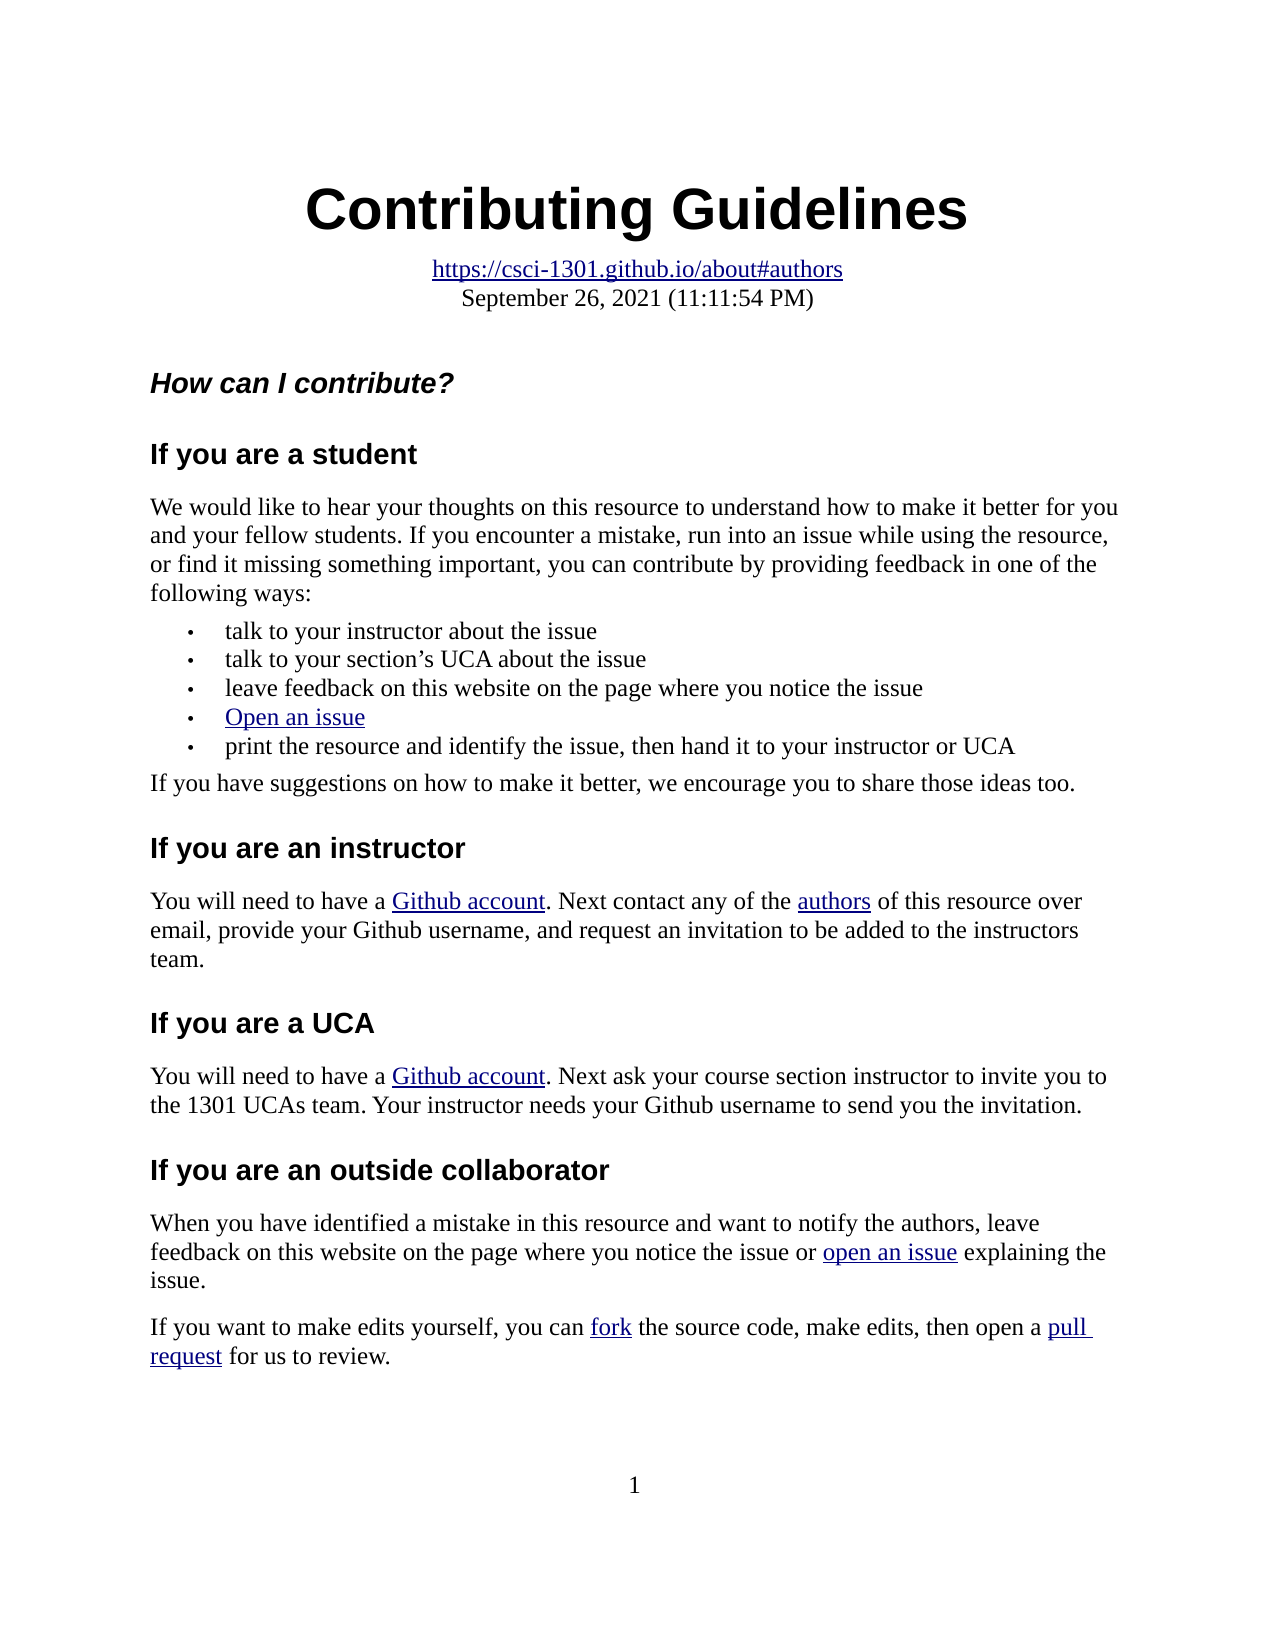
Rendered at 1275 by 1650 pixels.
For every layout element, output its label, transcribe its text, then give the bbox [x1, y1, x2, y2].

title Contributing Guidelines [150, 175, 1125, 242]
subtitle How can I contribute? [150, 366, 1125, 399]
text You will need to have a Github account. Next contact any of the authors of this resource over email, provide your Github username, and request an invitation to be added to the instructors team. [150, 886, 1125, 972]
text https://csci-1301.github.io/about#authors [150, 254, 1125, 283]
list leave feedback on this website on the page where you notice the issue [187, 673, 1125, 702]
list Open an issue [187, 702, 1125, 731]
list talk to your instructor about the issue [187, 616, 1125, 644]
text September 26, 2021 (11:11:54 PM) [150, 283, 1125, 312]
text When you have identified a mistake in this resource and want to notify the authors, leave feedback on this website on the page where you notice the issue or open an issue explaining the issue. [150, 1208, 1125, 1294]
subtitle If you are an instructor [150, 831, 1125, 865]
list talk to your section’s UCA about the issue [187, 644, 1125, 673]
text If you have suggestions on how to make it better, we encourage you to share those ideas too. [150, 768, 1125, 797]
list print the resource and identify the issue, then hand it to your instructor or UCA [187, 731, 1125, 759]
subtitle If you are a student [150, 437, 1125, 470]
subtitle If you are an outside collaborator [150, 1153, 1125, 1186]
subtitle If you are a UCA [150, 1006, 1125, 1040]
text If you want to make edits yourself, you can fork the source code, make edits, then open a pull request for us to review. [150, 1312, 1125, 1369]
text We would like to hear your thoughts on this resource to understand how to make it better for you and your fellow students. If you encounter a mistake, run into an issue while using the resource, or find it missing something important, you can contribute by providing feedback in one of the following ways: [150, 492, 1125, 607]
text You will need to have a Github account. Next ask your course section instructor to invite you to the 1301 UCAs team. Your instructor needs your Github username to send you the invitation. [150, 1061, 1125, 1119]
